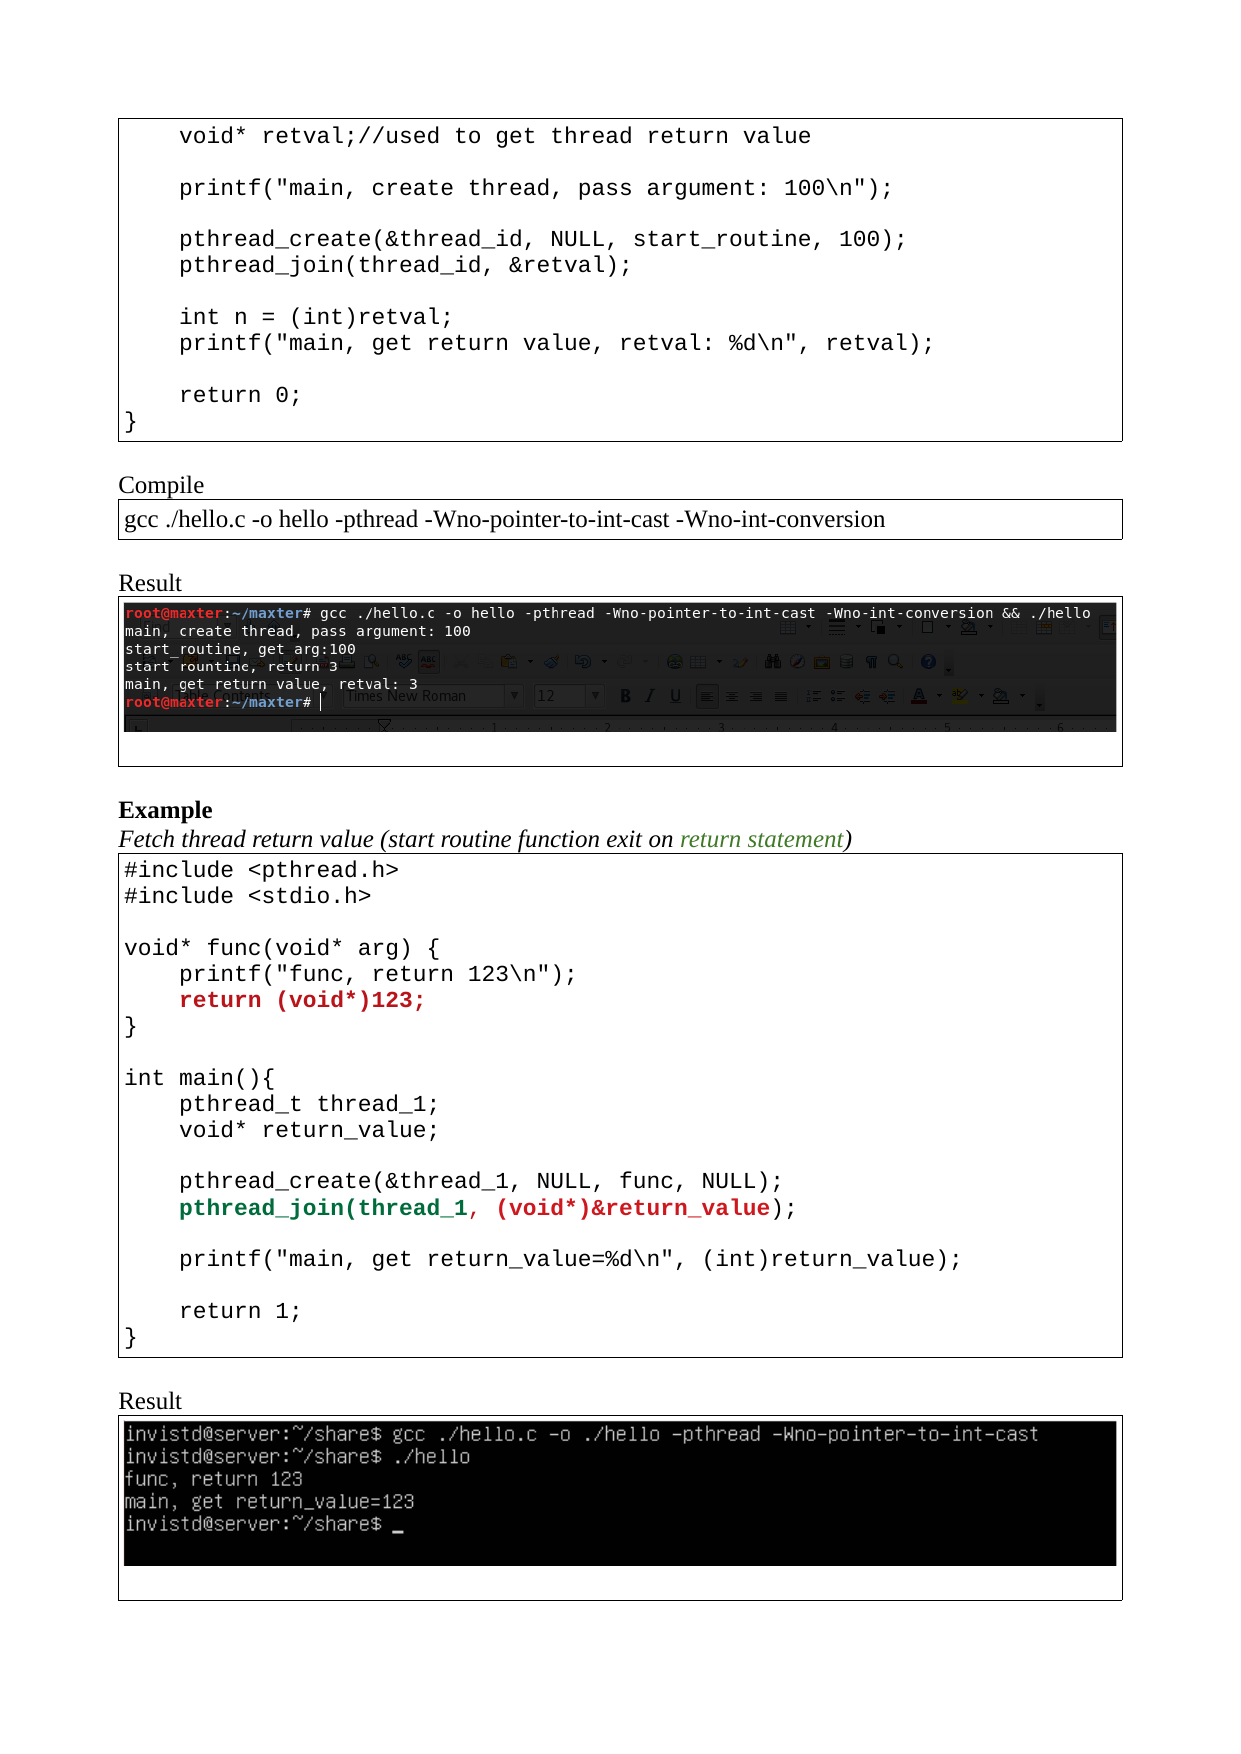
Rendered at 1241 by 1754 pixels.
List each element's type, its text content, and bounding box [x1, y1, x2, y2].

text Result [118, 1386, 1122, 1415]
table_header void* retval;//used to get thread return value printf("main, create thread, pass argument: 100\n"); pthread_create(&thread_id, NULL, start_routine, 100); pthread_join(thread_id, &retval); int n = (int)retval; printf("main, get return value, retval: %d\n", retval); return 0; } [119, 119, 1122, 441]
text Fetch thread return value (start routine function exit on return statement) [118, 824, 1122, 853]
text Result [118, 568, 1122, 596]
picture [123, 1420, 1117, 1566]
text Compile [118, 470, 1122, 498]
table_header [119, 597, 1122, 766]
table_header [119, 1416, 1122, 1600]
table_header #include <pthread.h> #include <stdio.h> void* func(void* arg) { printf("func, return 123\n"); return (void*)123; } int main(){ pthread_t thread_1; void* return_value; pthread_create(&thread_1, NULL, func, NULL); pthread_join(thread_1, (void*)&return_value); printf("main, get return_value=%d\n", (int)return_value); return 1; } [119, 854, 1122, 1357]
table_header gcc ./hello.c -o hello -pthread -Wno-pointer-to-int-cast -Wno-int-conversion [119, 500, 1122, 539]
text Example [118, 795, 1122, 824]
picture [123, 602, 1117, 732]
